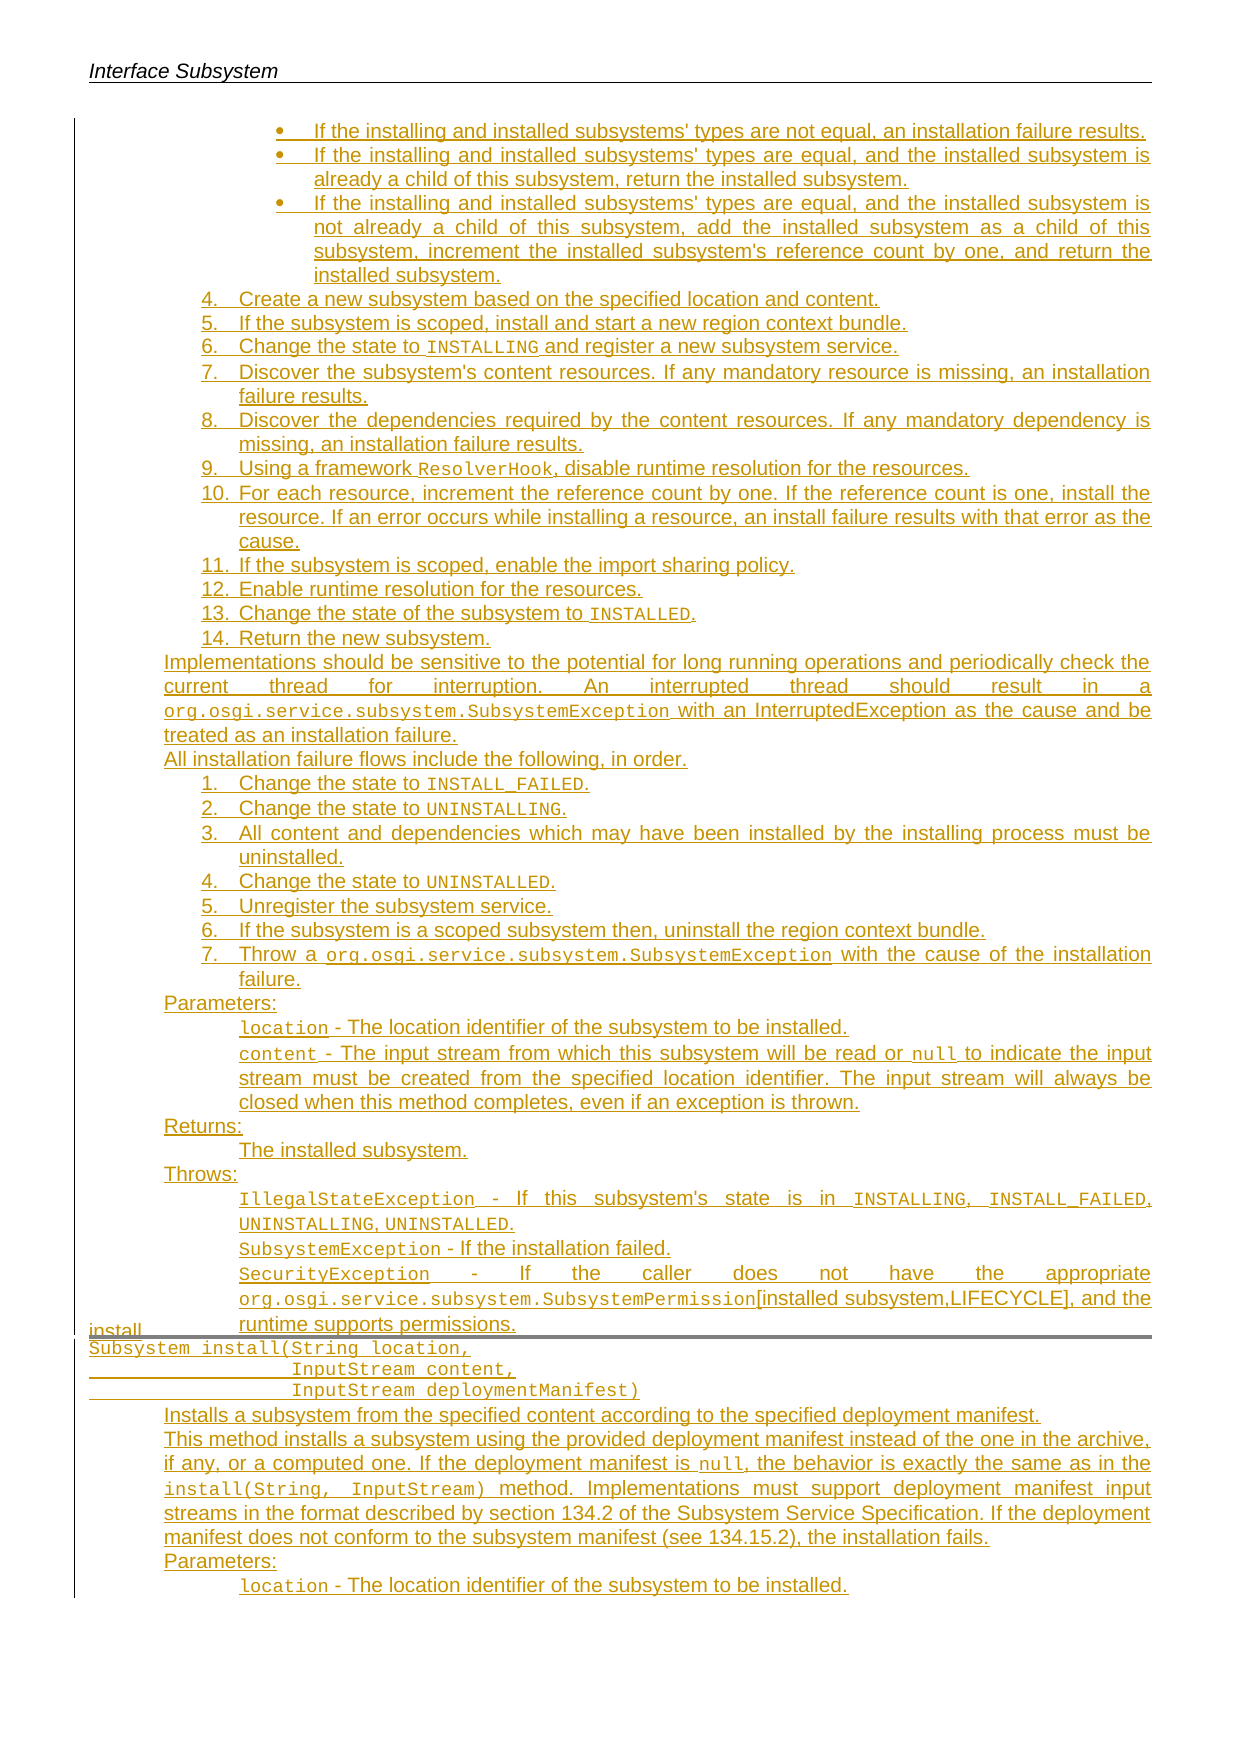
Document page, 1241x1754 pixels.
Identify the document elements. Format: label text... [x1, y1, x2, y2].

text IllegalStateException - If this subsystem's state is in INSTALLING, INSTALL_FAILED, UNINSTALLING, UNINSTALLED. [238, 1185, 1152, 1236]
list If the subsystem is scoped, enable the import sharing policy. [201, 552, 1152, 576]
list If the installing and installed subsystems' types are not equal, an installation failure results. [276, 118, 1152, 142]
text Returns: [163, 1113, 1152, 1137]
text closed when this method completes, even if an exception is thrown. [238, 1088, 1152, 1113]
list failure. [201, 964, 1152, 991]
list Change the state to UNINSTALLED. [201, 869, 1152, 894]
text This method installs a subsystem using the provided deployment manifest instead of the one in the archive, if any, or a computed one. If the deployment manifest is null, the behavior is exactly the same as in the install(String, InputStream) method. Implementations must support deployment manifest input [163, 1426, 1152, 1497]
list Change the state of the subsystem to INSTALLED. [201, 600, 1152, 626]
text Installs a subsystem from the specified content according to the specified deployment manifest. [163, 1402, 1152, 1426]
text org.osgi.service.subsystem.SubsystemException with an InterruptedException as the cause and be treated as an installation failure. [163, 695, 1152, 747]
list Enable runtime resolution for the resources. [201, 576, 1152, 600]
text Parameters: [163, 991, 1152, 1015]
list Return the new subsystem. [201, 626, 1152, 649]
list Change the state to INSTALL_FAILED. [201, 771, 1152, 796]
text Throws: [163, 1161, 1152, 1185]
text SubsystemException - If the installation failed. [238, 1236, 1152, 1261]
list Change the state to INSTALLING and register a new subsystem service. [201, 334, 1152, 359]
list If the installing and installed subsystems' types are equal, and the installed subsystem is not already a child of this subsystem, add the installed subsystem as a child of this subsystem, increment the installed subsystem's reference count by one, and return the installed subsystem. [276, 191, 1152, 286]
list Using a framework ResolverHook, disable runtime resolution for the resources. [201, 455, 1152, 481]
text SecurityException - If the caller does not have the appropriate org.osgi.service.subsystem.SubsystemPermission[installed subsystem,LIFECYCLE], and the runtime supports permissions. [238, 1261, 1152, 1335]
list Discover the subsystem's content resources. If any mandatory resource is missing, an installation failure results. [201, 359, 1152, 407]
list If the installing and installed subsystems' types are equal, and the installed subsystem is already a child of this subsystem, return the installed subsystem. [276, 142, 1152, 191]
list resource. If an error occurs while installing a resource, an install failure results with that error as the cause. [201, 503, 1152, 552]
list Unregister the subsystem service. [201, 894, 1152, 918]
list For each resource, increment the reference count by one. If the reference count is one, install the [201, 481, 1152, 502]
list Create a new subsystem based on the specified location and content. [201, 286, 1152, 310]
list Throw a org.osgi.service.subsystem.SubsystemException with the cause of the installation [201, 942, 1152, 963]
list If the subsystem is a scoped subsystem then, uninstall the region context bundle. [201, 918, 1152, 942]
text Parameters: [163, 1549, 1152, 1573]
text All installation failure flows include the following, in order. [163, 747, 1152, 771]
list Change the state to UNINSTALLING. [201, 796, 1152, 821]
list uninstalled. [201, 843, 1152, 869]
list If the subsystem is scoped, install and start a new region context bundle. [201, 310, 1152, 334]
text location - The location identifier of the subsystem to be installed. [238, 1015, 1152, 1040]
text stream must be created from the specified location identifier. The input stream will always be [238, 1062, 1152, 1087]
text content - The input stream from which this subsystem will be read or null to indicate the input [238, 1040, 1152, 1062]
list Discover the dependencies required by the content resources. If any mandatory dependency is missing, an installation failure results. [201, 407, 1152, 455]
text Subsystem install(String location, InputStream content, InputStream deploymentManifest) [88, 1339, 1152, 1402]
list All content and dependencies which may have been installed by the installing process must be [201, 821, 1152, 842]
text streams in the format described by section 134.2 of the Subsystem Service Specification. If the deployment manifest does not conform to the subsystem manifest (see 134.15.2), the installation fails. [163, 1498, 1152, 1549]
text Implementations should be sensitive to the potential for long running operations and periodically check the current thread for interruption. An interrupted thread should result in a [163, 649, 1152, 694]
text location - The location identifier of the subsystem to be installed. [238, 1573, 1152, 1598]
text The installed subsystem. [238, 1137, 1152, 1161]
